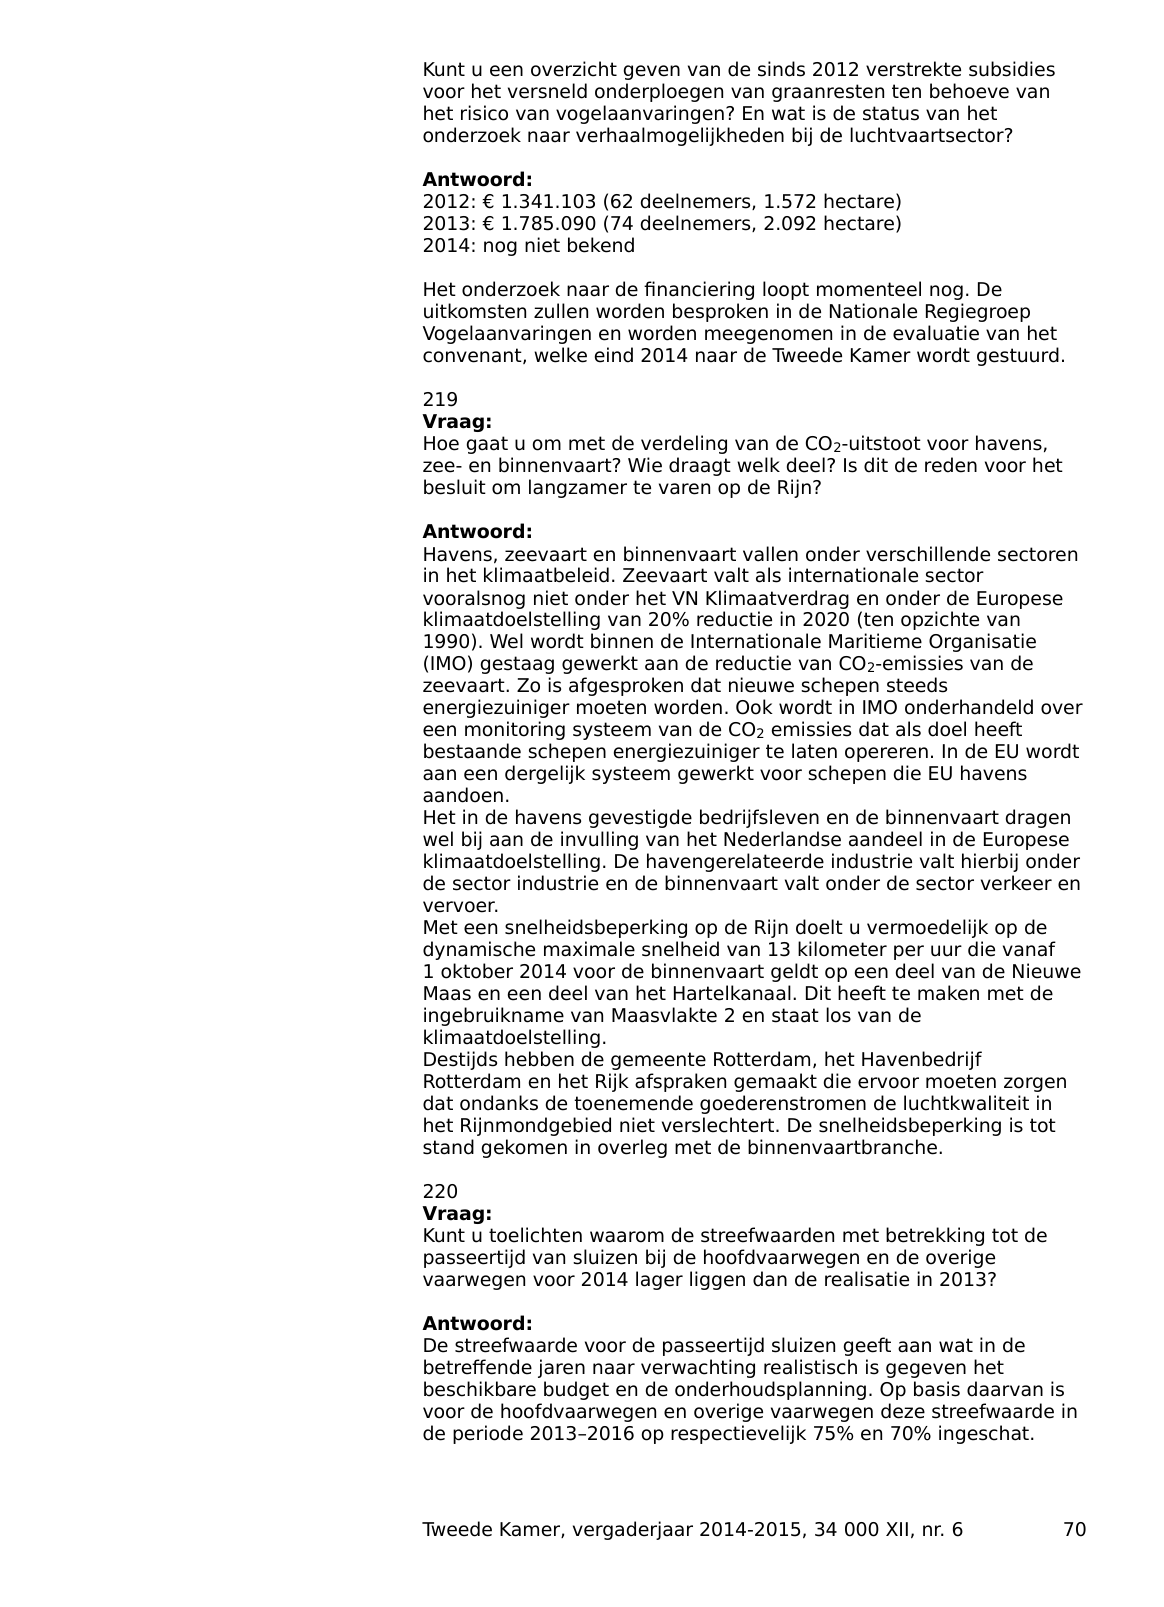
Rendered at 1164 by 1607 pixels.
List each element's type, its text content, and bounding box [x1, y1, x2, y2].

text Havens, zeevaart en binnenvaart vallen onder verschillende sectoren in het klimaatbeleid. Zeevaart valt als internationale sector vooralsnog niet onder het VN Klimaatverdrag en onder de Europese klimaatdoelstelling van 20% reductie in 2020 (ten opzichte van 1990). Wel wordt binnen de Internationale Maritieme Organisatie (IMO) gestaag gewerkt aan de reductie van CO2-emissies van de zeevaart. Zo is afgesproken dat nieuwe schepen steeds energiezuiniger moeten worden. Ook wordt in IMO onderhandeld over een monitoring systeem van de CO2 emissies dat als doel heeft bestaande schepen energiezuiniger te laten opereren. In de EU wordt aan een dergelijk systeem gewerkt voor schepen die EU havens aandoen. [422, 543, 1087, 807]
text Antwoord: [422, 169, 1087, 191]
text Antwoord: [422, 521, 1087, 543]
text 2012: € 1.341.103 (62 deelnemers, 1.572 hectare) [422, 191, 1087, 213]
text Het onderzoek naar de financiering loopt momenteel nog. De uitkomsten zullen worden besproken in de Nationale Regiegroep Vogelaanvaringen en worden meegenomen in de evaluatie van het convenant, welke eind 2014 naar de Tweede Kamer wordt gestuurd. [422, 279, 1087, 367]
text De streefwaarde voor de passeertijd sluizen geeft aan wat in de betreffende jaren naar verwachting realistisch is gegeven het beschikbare budget en de onderhoudsplanning. Op basis daarvan is voor de hoofdvaarwegen en overige vaarwegen deze streefwaarde in de periode 2013–2016 op respectievelijk 75% en 70% ingeschat. [422, 1335, 1087, 1445]
text Kunt u toelichten waarom de streefwaarden met betrekking tot de passeertijd van sluizen bij de hoofdvaarwegen en de overige vaarwegen voor 2014 lager liggen dan de realisatie in 2013? [422, 1225, 1087, 1291]
text Hoe gaat u om met de verdeling van de CO2-uitstoot voor havens, zee- en binnenvaart? Wie draagt welk deel? Is dit de reden voor het besluit om langzamer te varen op de Rijn? [422, 433, 1087, 499]
text Destijds hebben de gemeente Rotterdam, het Havenbedrijf Rotterdam en het Rijk afspraken gemaakt die ervoor moeten zorgen dat ondanks de toenemende goederenstromen de luchtkwaliteit in het Rijnmondgebied niet verslechtert. De snelheidsbeperking is tot stand gekomen in overleg met de binnenvaartbranche. [422, 1049, 1087, 1159]
text 220 [422, 1181, 1087, 1203]
text Vraag: [422, 1203, 1087, 1225]
text 2014: nog niet bekend [422, 235, 1087, 257]
text 219 [422, 389, 1087, 411]
text Kunt u een overzicht geven van de sinds 2012 verstrekte subsidies voor het versneld onderploegen van graanresten ten behoeve van het risico van vogelaanvaringen? En wat is de status van het onderzoek naar verhaalmogelijkheden bij de luchtvaartsector? [422, 59, 1087, 147]
text Het in de havens gevestigde bedrijfsleven en de binnenvaart dragen wel bij aan de invulling van het Nederlandse aandeel in de Europese klimaatdoelstelling. De havengerelateerde industrie valt hierbij onder de sector industrie en de binnenvaart valt onder de sector verkeer en vervoer. [422, 807, 1087, 917]
text 2013: € 1.785.090 (74 deelnemers, 2.092 hectare) [422, 213, 1087, 235]
text Antwoord: [422, 1313, 1087, 1335]
text Vraag: [422, 411, 1087, 433]
text Met een snelheidsbeperking op de Rijn doelt u vermoedelijk op de dynamische maximale snelheid van 13 kilometer per uur die vanaf 1 oktober 2014 voor de binnenvaart geldt op een deel van de Nieuwe Maas en een deel van het Hartelkanaal. Dit heeft te maken met de ingebruikname van Maasvlakte 2 en staat los van de klimaatdoelstelling. [422, 917, 1087, 1049]
